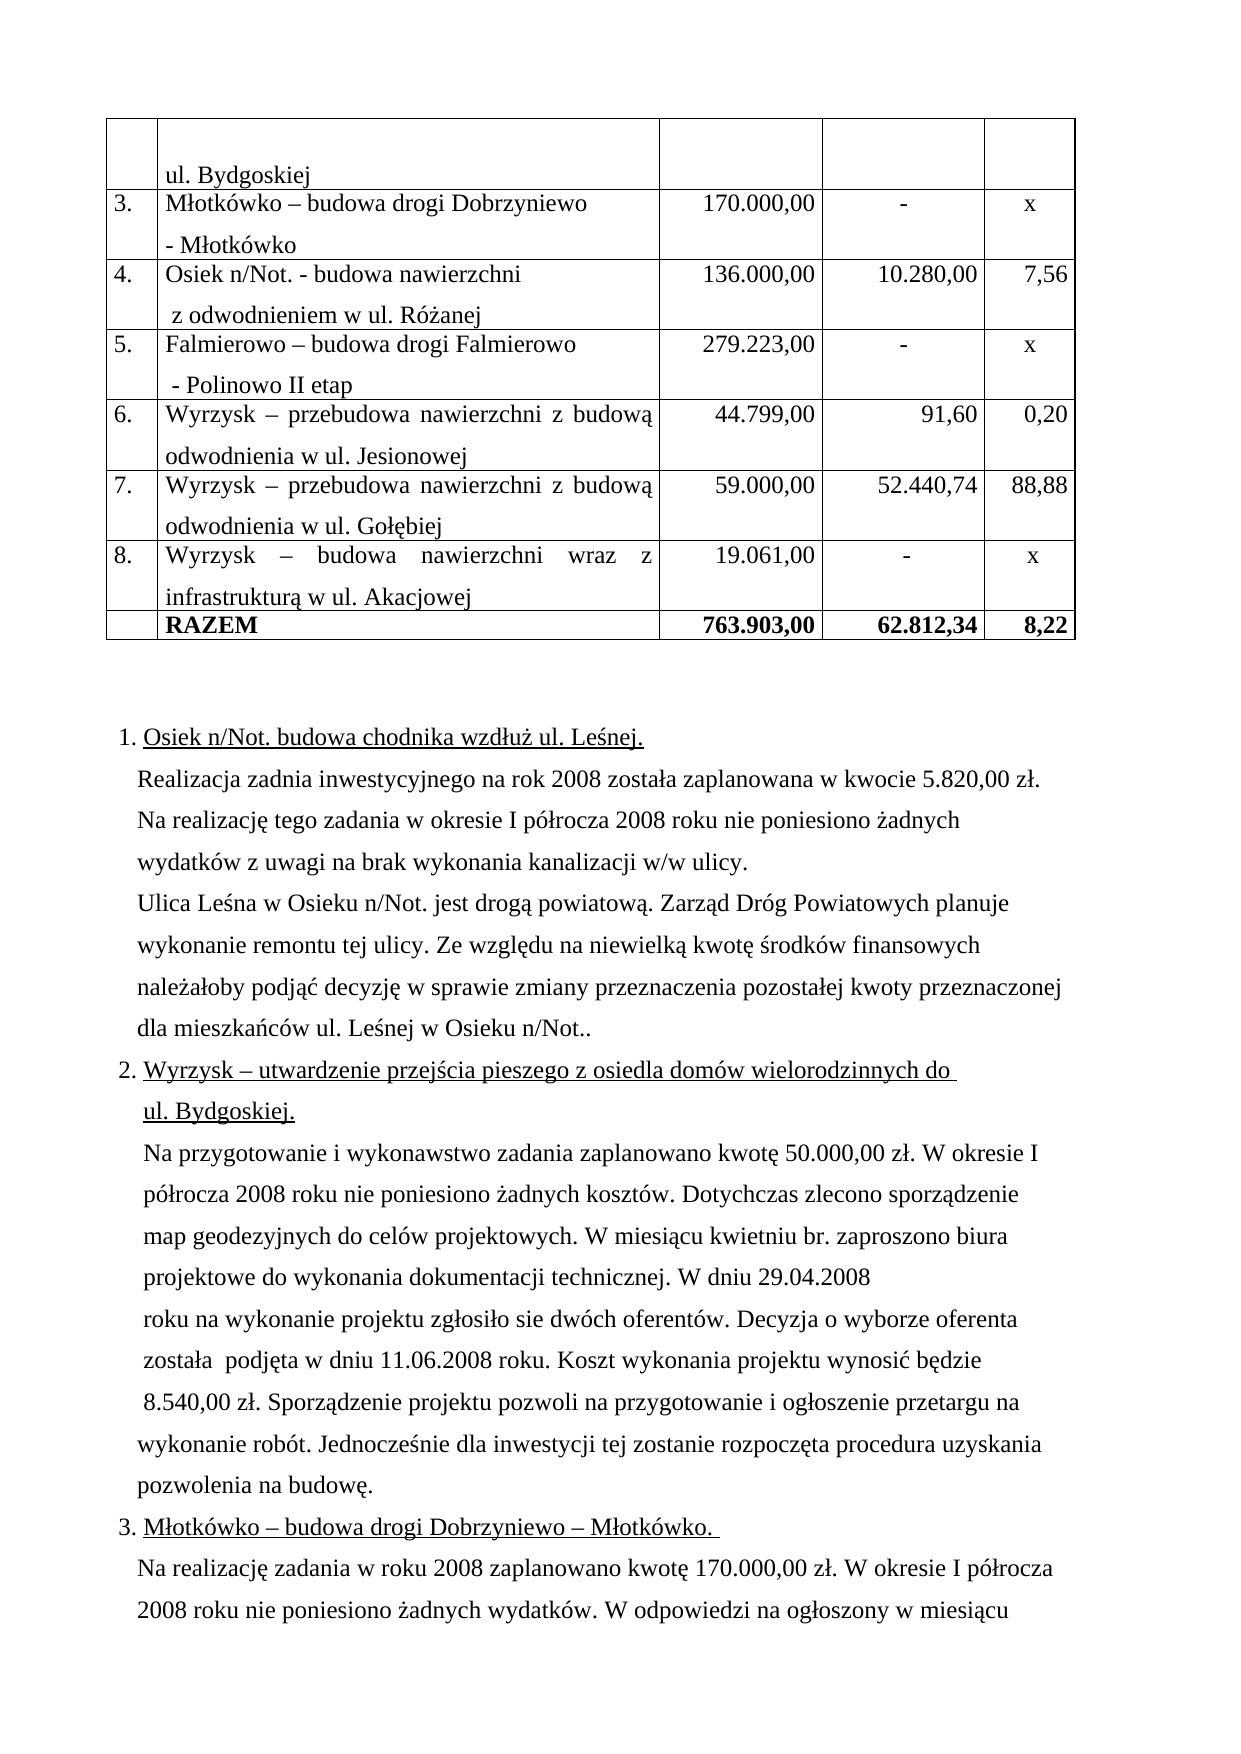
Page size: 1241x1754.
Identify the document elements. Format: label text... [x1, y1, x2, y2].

table_cell [107, 611, 157, 639]
text map geodezyjnych do celów projektowych. W miesiącu kwietniu br. zaproszono biura [118, 1222, 1122, 1250]
table_cell 7. [107, 471, 157, 540]
table_cell Wyrzysk – budowa nawierzchni wraz z infrastrukturą w ul. Akacjowej [158, 541, 659, 610]
table_cell Falmierowo – budowa drogi Falmierowo - Polinowo II etap [158, 330, 659, 399]
text roku na wykonanie projektu zgłosiło sie dwóch oferentów. Decyzja o wyborze oferenta [118, 1305, 1122, 1333]
table_cell [107, 119, 157, 188]
table_cell 52.440,74 [823, 471, 984, 540]
table_cell [985, 119, 1074, 188]
text ul. Bydgoskiej. [118, 1097, 1122, 1125]
table_cell 10.280,00 [823, 260, 984, 329]
text 8.540,00 zł. Sporządzenie projektu pozwoli na przygotowanie i ogłoszenie przetargu na [118, 1388, 1122, 1416]
table_cell [660, 119, 822, 188]
text dla mieszkańców ul. Leśnej w Osieku n/Not.. [118, 1014, 1122, 1042]
text pozwolenia na budowę. [118, 1471, 1122, 1499]
text Na przygotowanie i wykonawstwo zadania zaplanowano kwotę 50.000,00 zł. W okresie I [118, 1139, 1122, 1167]
table_cell Osiek n/Not. - budowa nawierzchni z odwodnieniem w ul. Różanej [158, 260, 659, 329]
table_cell 8,22 [985, 611, 1074, 639]
text 1. Osiek n/Not. budowa chodnika wzdłuż ul. Leśnej. [118, 723, 1122, 751]
text 3. Młotkówko – budowa drogi Dobrzyniewo – Młotkówko. [118, 1513, 1122, 1541]
table_cell 136.000,00 [660, 260, 822, 329]
text Realizacja zadnia inwestycyjnego na rok 2008 została zaplanowana w kwocie 5.820,00 zł. [118, 765, 1122, 792]
table_cell 4. [107, 260, 157, 329]
table_cell 88,88 [985, 471, 1074, 540]
text 2008 roku nie poniesiono żadnych wydatków. W odpowiedzi na ogłoszony w miesiącu [118, 1596, 1122, 1624]
table_cell 6. [107, 400, 157, 470]
table_cell 5. [107, 330, 157, 399]
table_cell Wyrzysk – przebudowa nawierzchni z budową odwodnienia w ul. Jesionowej [158, 400, 659, 470]
text należałoby podjąć decyzję w sprawie zmiany przeznaczenia pozostałej kwoty przeznaczonej [118, 973, 1122, 1000]
table_cell x [985, 190, 1074, 259]
table_cell - [823, 190, 984, 259]
table_cell x [985, 541, 1074, 610]
table_cell - [823, 119, 984, 188]
table_cell 19.061,00 [660, 541, 822, 610]
text została podjęta w dniu 11.06.2008 roku. Koszt wykonania projektu wynosić będzie [118, 1347, 1122, 1374]
table_cell Wyrzysk – przebudowa nawierzchni z budową odwodnienia w ul. Gołębiej [158, 471, 659, 540]
table_cell x [985, 330, 1074, 399]
table_cell 279.223,00 [660, 330, 822, 399]
table_cell 170.000,00 [660, 190, 822, 259]
table_cell ul. Bydgoskiej [158, 119, 659, 188]
text wydatków z uwagi na brak wykonania kanalizacji w/w ulicy. [118, 848, 1122, 876]
text Na realizację zadania w roku 2008 zaplanowano kwotę 170.000,00 zł. W okresie I półrocza [118, 1554, 1122, 1582]
text wykonanie robót. Jednocześnie dla inwestycji tej zostanie rozpoczęta procedura uzyskania [118, 1430, 1122, 1457]
table_cell Młotkówko – budowa drogi Dobrzyniewo - Młotkówko [158, 190, 659, 259]
text wykonanie remontu tej ulicy. Ze względu na niewielką kwotę środków finansowych [118, 931, 1122, 959]
table_cell 0,20 [985, 400, 1074, 470]
table_cell 763.903,00 [660, 611, 822, 639]
text projektowe do wykonania dokumentacji technicznej. W dniu 29.04.2008 [118, 1263, 1122, 1291]
text półrocza 2008 roku nie poniesiono żadnych kosztów. Dotychczas zlecono sporządzenie [118, 1180, 1122, 1208]
text Ulica Leśna w Osieku n/Not. jest drogą powiatową. Zarząd Dróg Powiatowych planuje [118, 889, 1122, 917]
text Na realizację tego zadania w okresie I półrocza 2008 roku nie poniesiono żadnych [118, 806, 1122, 834]
table_cell 8. [107, 541, 157, 610]
table_cell 91,60 [823, 400, 984, 470]
table_cell 59.000,00 [660, 471, 822, 540]
table_cell 3. [107, 190, 157, 259]
table_cell 7,56 [985, 260, 1074, 329]
table_cell 62.812,34 [823, 611, 984, 639]
text 2. Wyrzysk – utwardzenie przejścia pieszego z osiedla domów wielorodzinnych do [118, 1056, 1122, 1083]
table_cell RAZEM [158, 611, 659, 639]
table_cell - [823, 330, 984, 399]
table_cell 44.799,00 [660, 400, 822, 470]
table_cell - [823, 541, 984, 610]
